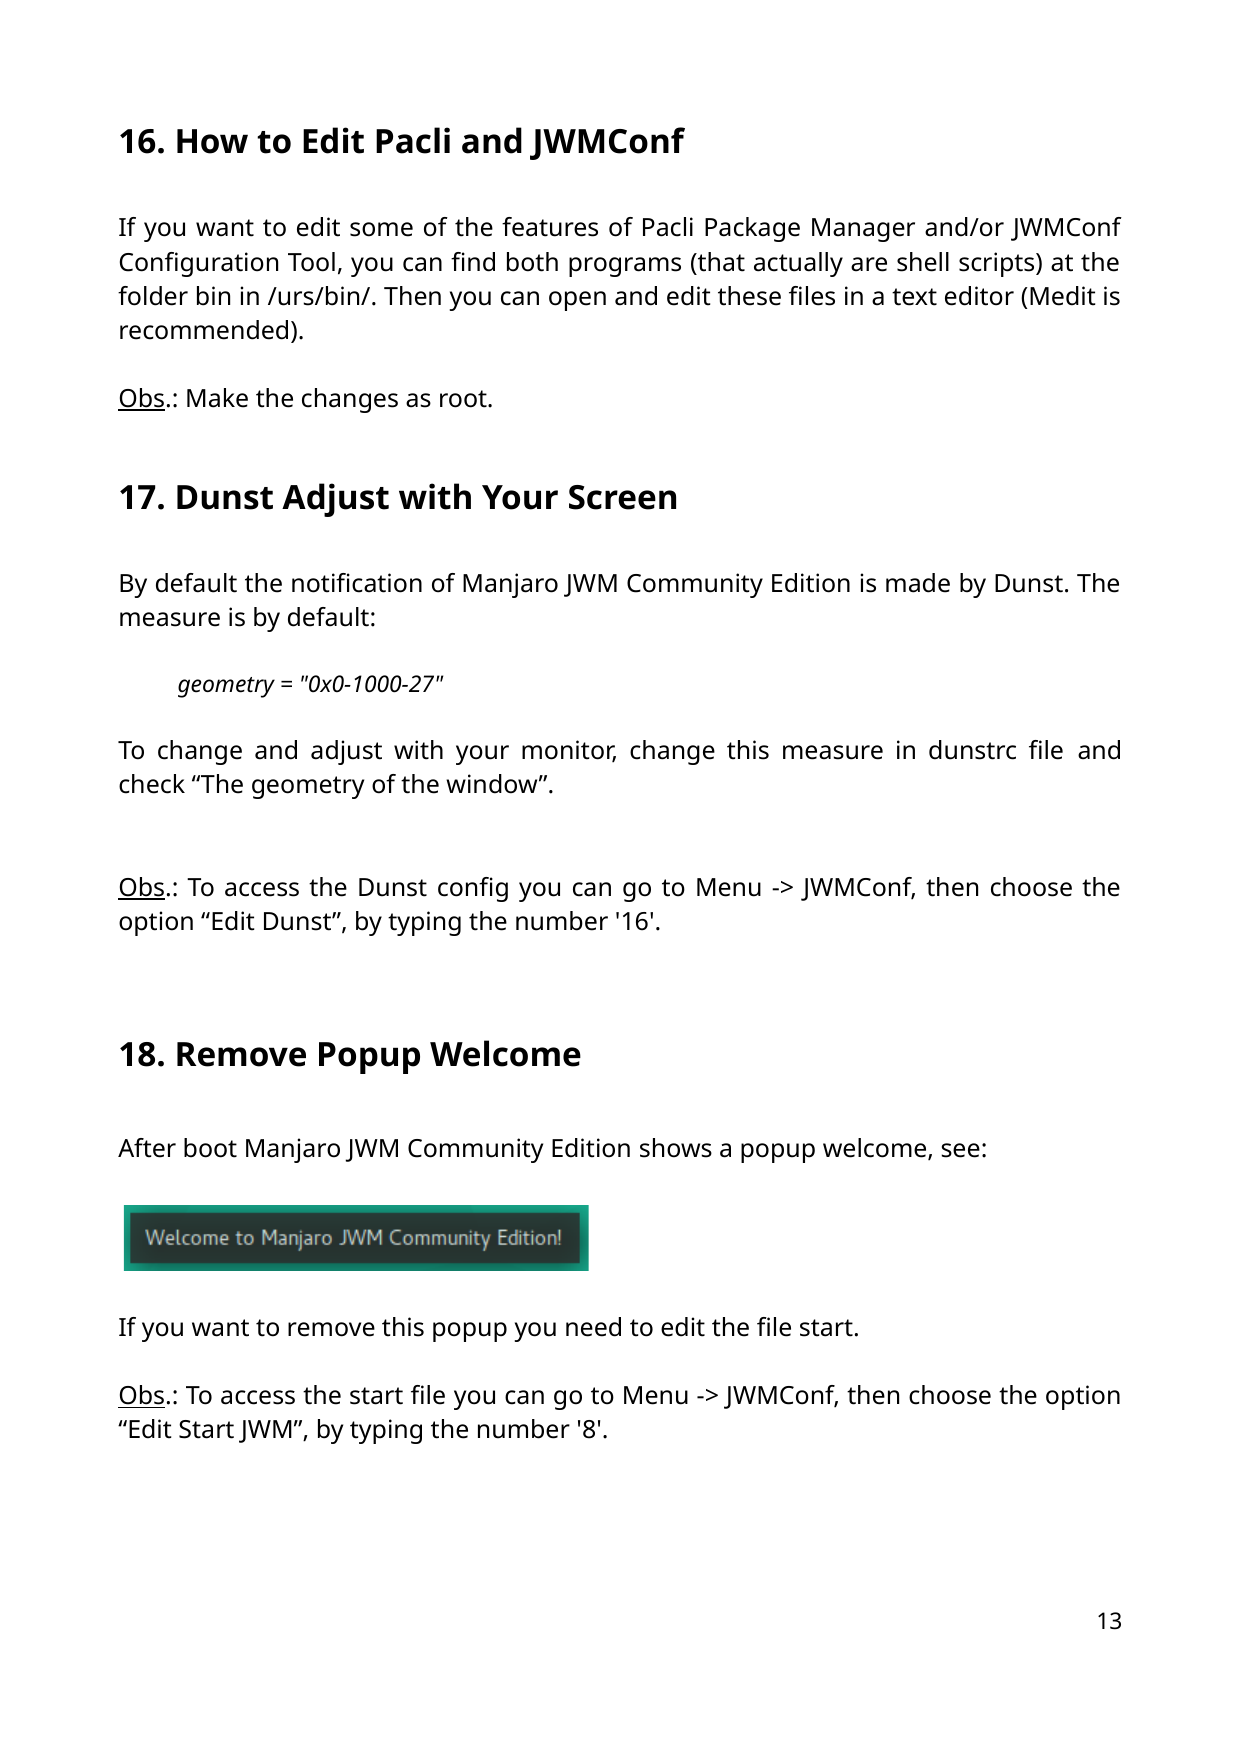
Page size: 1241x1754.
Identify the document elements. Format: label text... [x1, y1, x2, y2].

text Obs.: To access the Dunst config you can go to Menu -> JWMConf, then choose the option “Edit Dunst”, by typing the number '16'. [118, 869, 1122, 937]
subtitle 16. How to Edit Pacli and JWMConf [118, 118, 1122, 163]
text After boot Manjaro JWM Community Edition shows a popup welcome, see: [118, 1131, 1122, 1165]
text If you want to edit some of the features of Pacli Package Manager and/or JWMConf Configuration Tool, you can find both programs (that actually are shell scripts) at the folder bin in /urs/bin/. Then you can open and edit these files in a text editor (Medit is recommended). [118, 210, 1122, 346]
subtitle 17. Dunst Adjust with Your Screen [118, 473, 1122, 519]
table_header [118, 1199, 1122, 1276]
text If you want to remove this popup you need to edit the file start. [118, 1276, 1122, 1344]
text geometry = "0x0-1000-27" [177, 668, 1122, 699]
text Obs.: Make the changes as root. [118, 380, 1122, 414]
picture [123, 1205, 589, 1271]
subtitle 18. Remove Popup Welcome [118, 1031, 1122, 1076]
text By default the notification of Manjaro JWM Community Edition is made by Dunst. The measure is by default: [118, 566, 1122, 634]
text Obs.: To access the start file you can go to Menu -> JWMConf, then choose the option “Edit Start JWM”, by typing the number '8'. [118, 1378, 1122, 1446]
text To change and adjust with your monitor, change this measure in dunstrc file and check “The geometry of the window”. [118, 733, 1122, 801]
